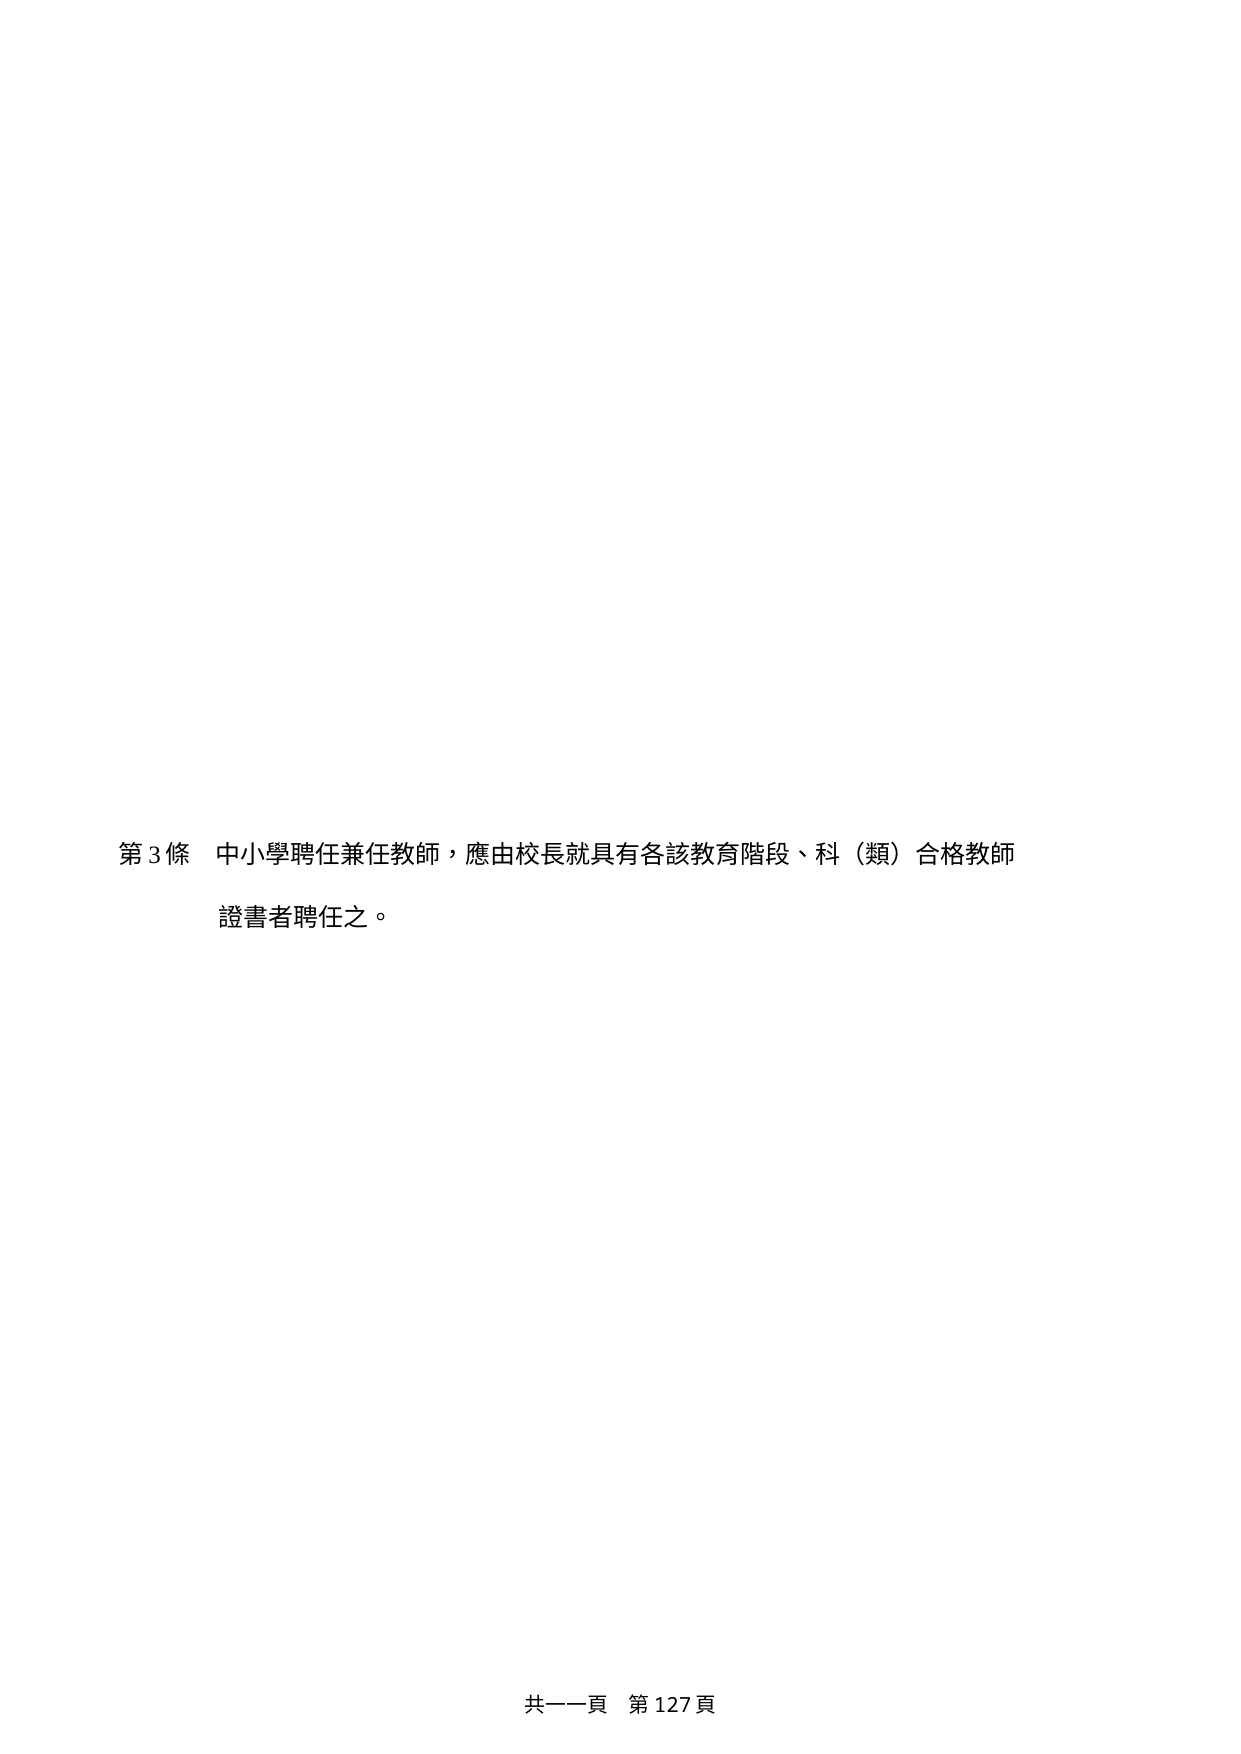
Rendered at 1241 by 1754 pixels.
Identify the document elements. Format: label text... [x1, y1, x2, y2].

text 第3條 中小學聘任兼任教師，應由校長就具有各該教育階段、科（類）合格教師 [118, 811, 1122, 874]
text 證書者聘任之。 [118, 874, 1122, 936]
